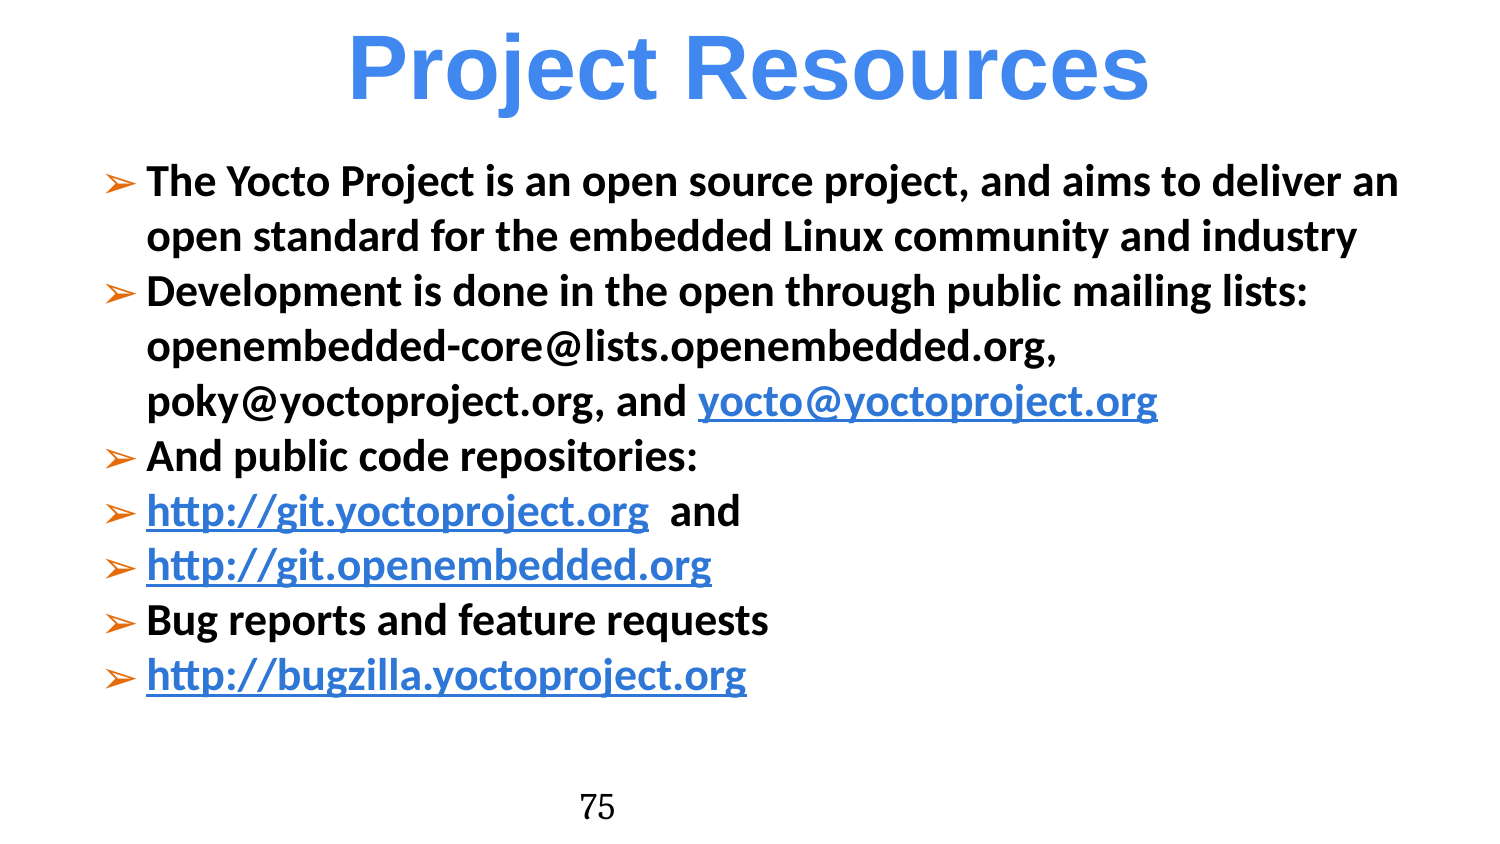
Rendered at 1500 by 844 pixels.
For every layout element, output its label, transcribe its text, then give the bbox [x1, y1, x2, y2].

text_box The Yocto Project is an open source project, and aims to deliver an open standard for the embedded Linux community and industry Development is done in the open through public mailing lists: openembedded-core@lists.openembedded.org, poky@yoctoproject.org, and yocto@yoctoproject.org And public code repositories: http://git.yoctoproject.org and http://git.openembedded.org Bug reports and feature requests http://bugzilla.yoctoproject.org [75, 142, 1425, 754]
text_box [475, 782, 631, 827]
text_box Project Resources [75, 10, 1425, 115]
